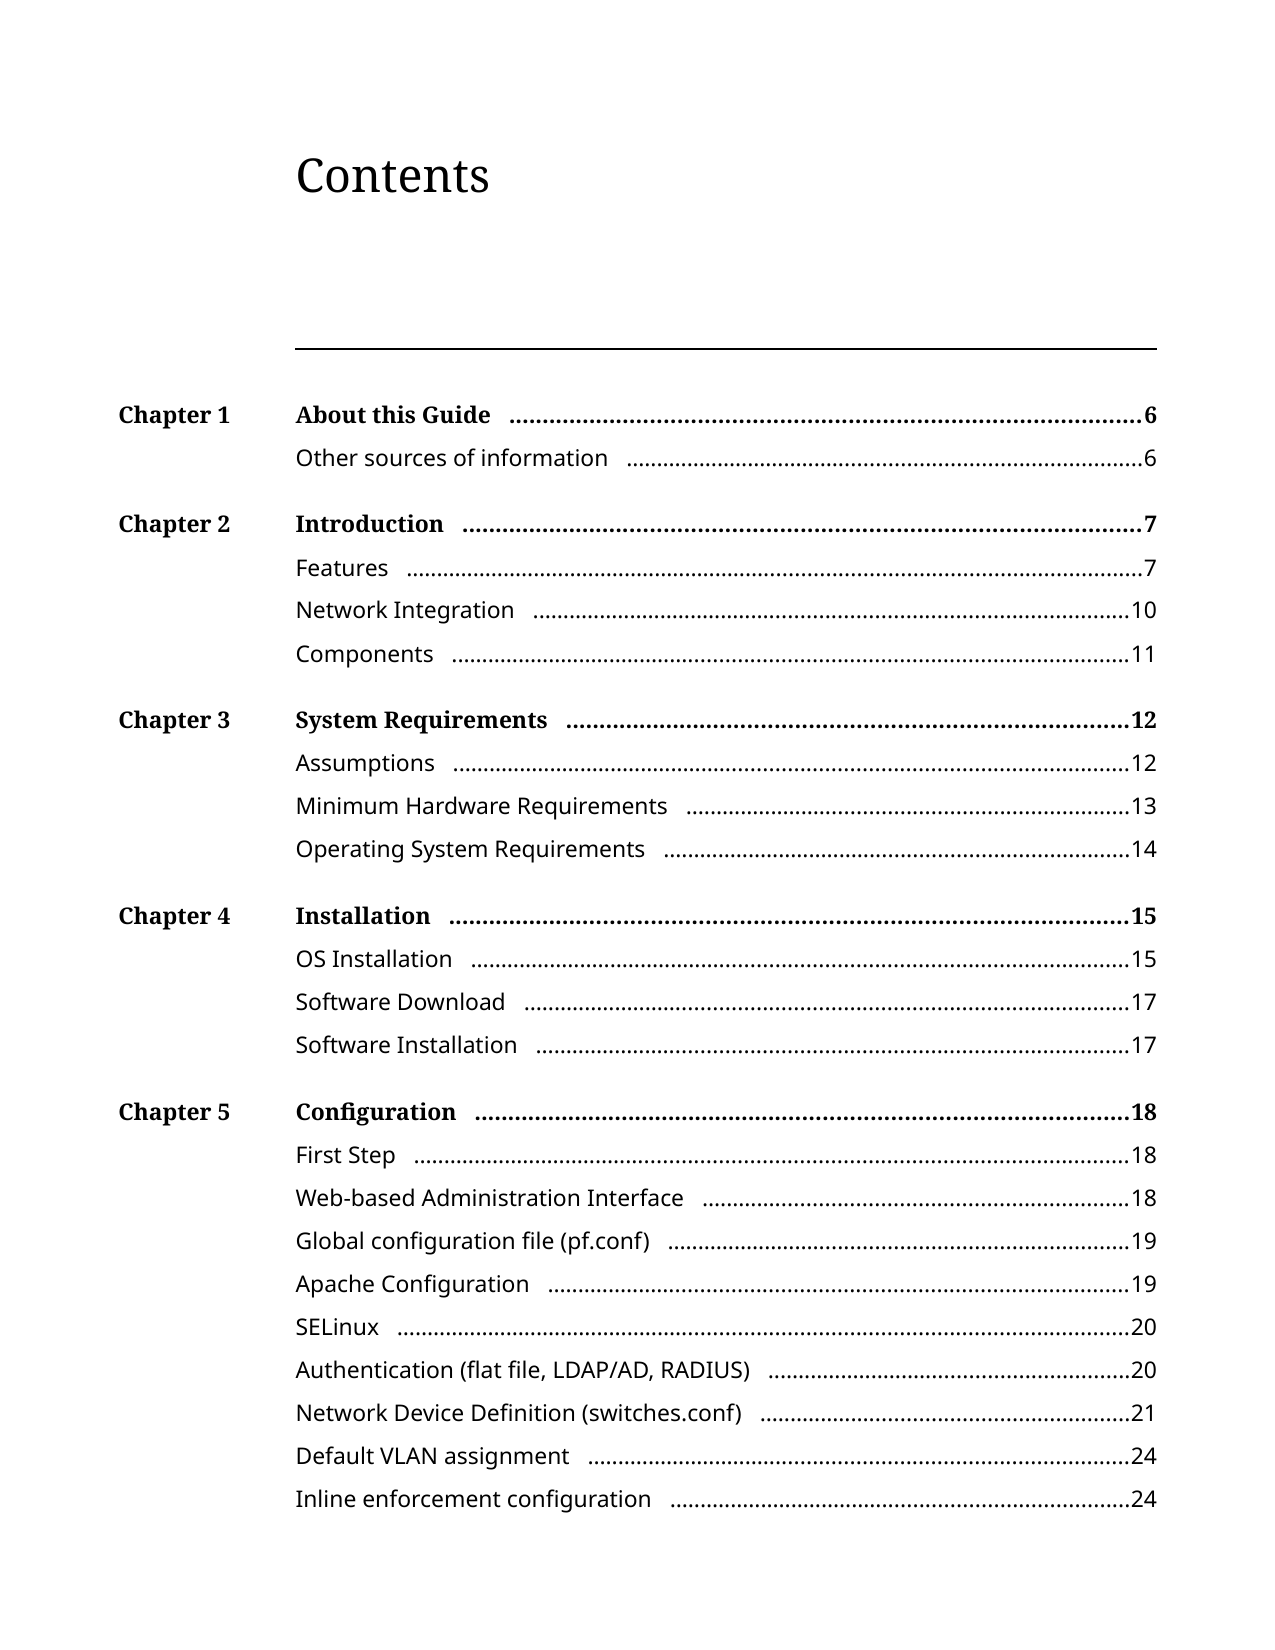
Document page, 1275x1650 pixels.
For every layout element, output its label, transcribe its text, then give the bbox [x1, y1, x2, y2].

text Chapter 2 Introduction 7 [118, 508, 1157, 540]
text Software Download 17 [295, 986, 1157, 1017]
text Features 7 [295, 551, 1157, 583]
text Assumptions 12 [295, 747, 1157, 778]
text Other sources of information 6 [295, 442, 1157, 473]
text Components 11 [295, 637, 1157, 669]
text Chapter 1 About this Guide 6 [118, 399, 1157, 430]
text First Step 18 [295, 1139, 1157, 1170]
text Operating System Requirements 14 [295, 833, 1157, 864]
text Chapter 4 Installation 15 [118, 900, 1157, 931]
text Default VLAN assignment 24 [295, 1440, 1157, 1471]
subtitle Contents [295, 143, 1157, 348]
text Chapter 5 Configuration 18 [118, 1096, 1157, 1127]
text OS Installation 15 [295, 943, 1157, 974]
text Network Integration 10 [295, 594, 1157, 626]
text Global configuration file (pf.conf) 19 [295, 1225, 1157, 1256]
text Inline enforcement configuration 24 [295, 1483, 1157, 1514]
text Software Installation 17 [295, 1029, 1157, 1060]
text Authentication (flat file, LDAP/AD, RADIUS) 20 [295, 1354, 1157, 1385]
text Chapter 3 System Requirements 12 [118, 704, 1157, 735]
text SELinux 20 [295, 1311, 1157, 1342]
text Network Device Definition (switches.conf) 21 [295, 1397, 1157, 1428]
text Web-based Administration Interface 18 [295, 1182, 1157, 1213]
text Minimum Hardware Requirements 13 [295, 790, 1157, 821]
text Apache Configuration 19 [295, 1268, 1157, 1299]
